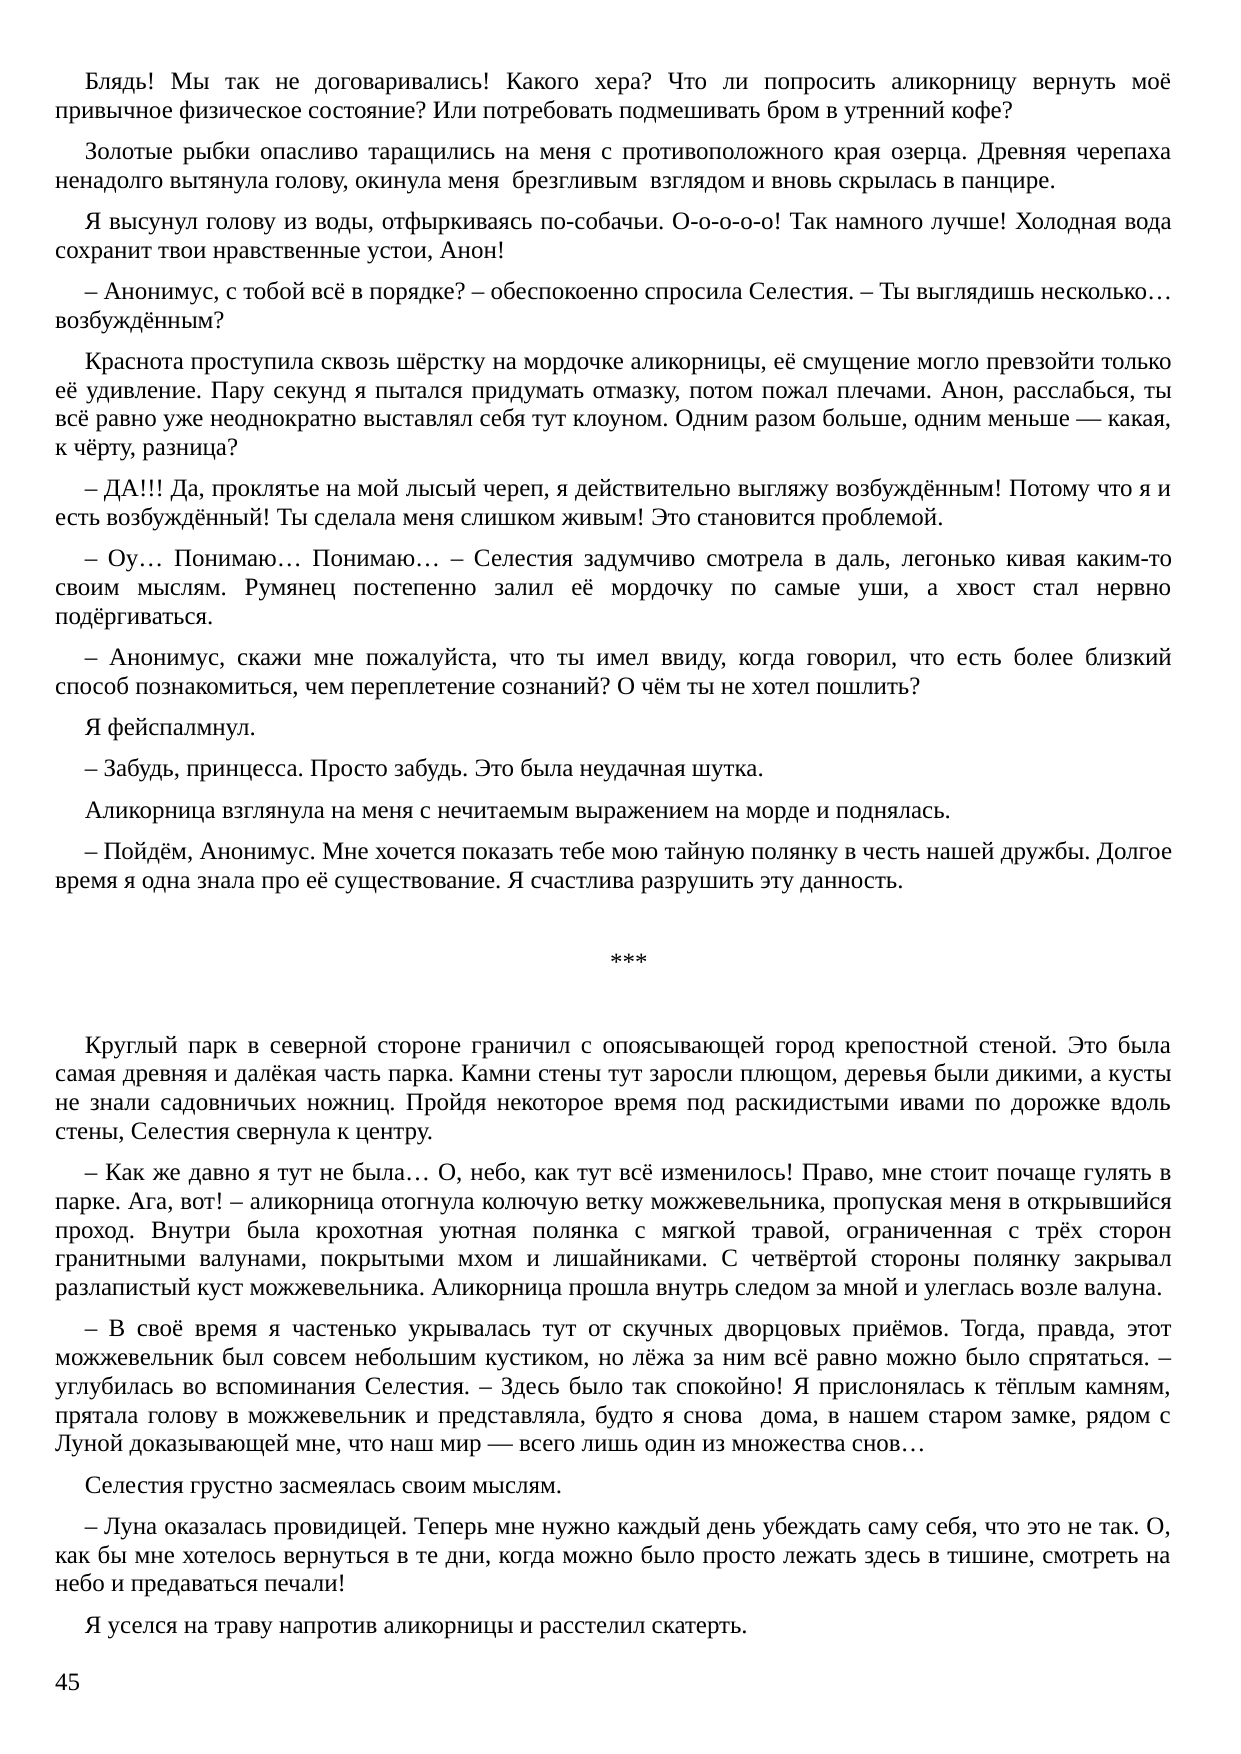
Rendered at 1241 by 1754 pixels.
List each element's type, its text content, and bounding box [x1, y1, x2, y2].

text Я фейспалмнул. [55, 712, 1173, 741]
text – Забудь, принцесса. Просто забудь. Это была неудачная шутка. [55, 753, 1173, 782]
text Аликорница взглянула на меня с нечитаемым выражением на морде и поднялась. [55, 795, 1173, 823]
text *** [55, 947, 1173, 976]
text Золотые рыбки опасливо таращились на меня с противоположного края озерца. Древняя черепаха ненадолго вытянула голову, окинула меня брезгливым взглядом и вновь скрылась в панцире. [55, 136, 1173, 193]
text – Анонимус, скажи мне пожалуйста, что ты имел ввиду, когда говорил, что есть более близкий способ познакомиться, чем переплетение сознаний? О чём ты не хотел пошлить? [55, 642, 1173, 700]
text Краснота проступила сквозь шёрстку на мордочке аликорницы, её смущение могло превзойти только её удивление. Пару секунд я пытался придумать отмазку, потом пожал плечами. Анон, расслабься, ты всё равно уже неоднократно выставлял себя тут клоуном. Одним разом больше, одним меньше — какая, к чёрту, разница? [55, 346, 1173, 461]
text – В своё время я частенько укрывалась тут от скучных дворцовых приёмов. Тогда, правда, этот можжевельник был совсем небольшим кустиком, но лёжа за ним всё равно можно было спрятаться. – углубилась во вспоминания Селестия. – Здесь было так спокойно! Я прислонялась к тёплым камням, прятала голову в можжевельник и представляла, будто я снова дома, в нашем старом замке, рядом с Луной доказывающей мне, что наш мир — всего лишь один из множества снов… [55, 1313, 1173, 1457]
text Блядь! Мы так не договаривались! Какого хера? Что ли попросить аликорницу вернуть моё привычное физическое состояние? Или потребовать подмешивать бром в утренний кофе? [55, 66, 1173, 123]
text Я высунул голову из воды, отфыркиваясь по-собачьи. О-о-о-о-о! Так намного лучше! Холодная вода сохранит твои нравственные устои, Анон! [55, 206, 1173, 263]
text Селестия грустно засмеялась своим мыслям. [55, 1470, 1173, 1498]
text – Пойдём, Анонимус. Мне хочется показать тебе мою тайную полянку в честь нашей дружбы. Долгое время я одна знала про её существование. Я счастлива разрушить эту данность. [55, 836, 1173, 893]
text – Оу… Понимаю… Понимаю… – Селестия задумчиво смотрела в даль, легонько кивая каким-то своим мыслям. Румянец постепенно залил её мордочку по самые уши, а хвост стал нервно подёргиваться. [55, 543, 1173, 630]
text – Луна оказалась провидицей. Теперь мне нужно каждый день убеждать саму себя, что это не так. О, как бы мне хотелось вернуться в те дни, когда можно было просто лежать здесь в тишине, смотреть на небо и предаваться печали! [55, 1511, 1173, 1597]
text – Как же давно я тут не была… О, небо, как тут всё изменилось! Право, мне стоит почаще гулять в парке. Ага, вот! – аликорница отогнула колючую ветку можжевельника, пропуская меня в открывшийся проход. Внутри была крохотная уютная полянка с мягкой травой, ограниченная с трёх сторон гранитными валунами, покрытыми мхом и лишайниками. С четвёртой стороны полянку закрывал разлапистый куст можжевельника. Аликорница прошла внутрь следом за мной и улеглась возле валуна. [55, 1157, 1173, 1301]
text – ДА!!! Да, проклятье на мой лысый череп, я действительно выгляжу возбуждённым! Потому что я и есть возбуждённый! Ты сделала меня слишком живым! Это становится проблемой. [55, 473, 1173, 531]
text Я уселся на траву напротив аликорницы и расстелил скатерть. [55, 1610, 1173, 1638]
text Круглый парк в северной стороне граничил с опоясывающей город крепостной стеной. Это была самая древняя и далёкая часть парка. Камни стены тут заросли плющом, деревья были дикими, а кусты не знали садовничьих ножниц. Пройдя некоторое время под раскидистыми ивами по дорожке вдоль стены, Селестия свернула к центру. [55, 1030, 1173, 1145]
text – Анонимус, с тобой всё в порядке? – обеспокоенно спросила Селестия. – Ты выглядишь несколько… возбуждённым? [55, 276, 1173, 333]
